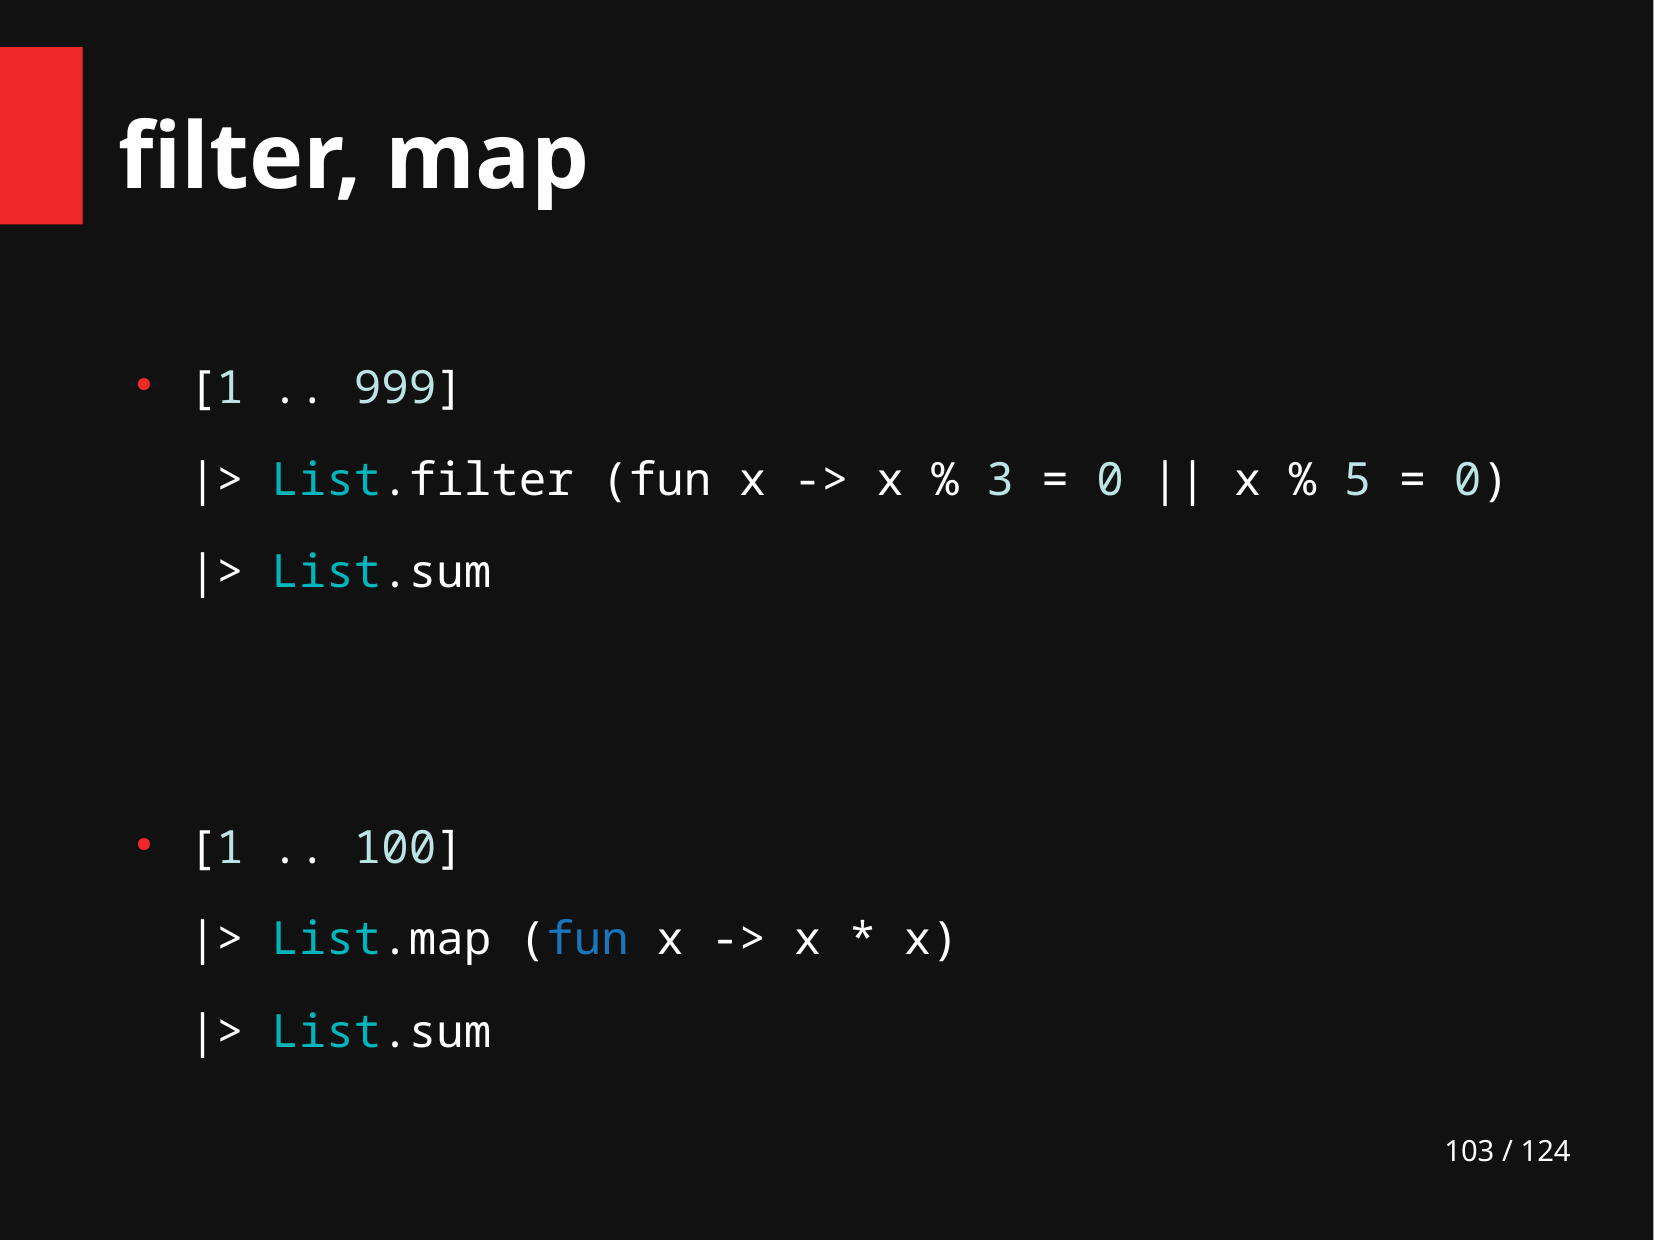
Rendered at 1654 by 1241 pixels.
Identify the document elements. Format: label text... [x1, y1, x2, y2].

list [1 .. 999] |> List.filter (fun x -> x % 3 = 0 || x % 5 = 0) |> List.sum [1 .. 100] |> List.map (fun x -> x * x) |> List.sum [118, 354, 1536, 1074]
title filter, map [118, 49, 1571, 257]
